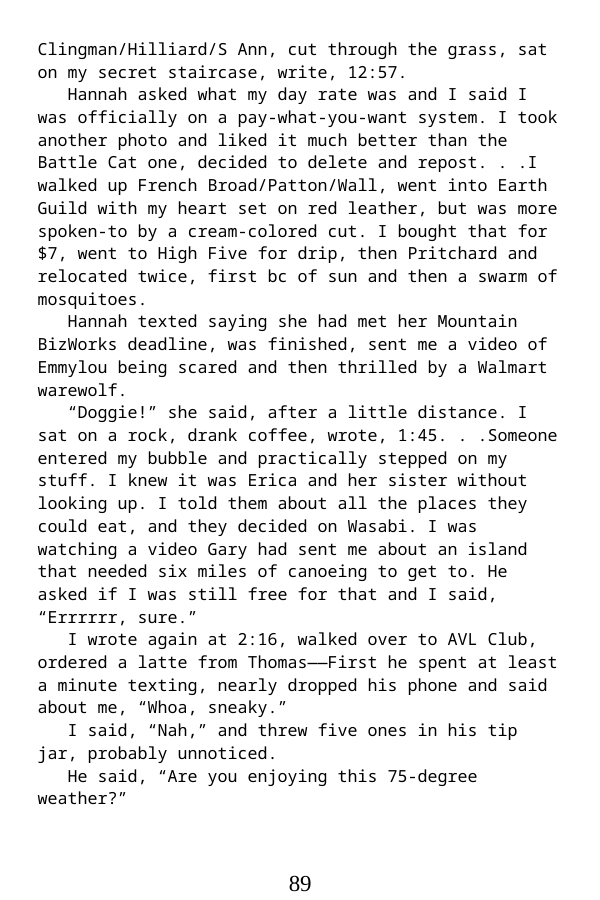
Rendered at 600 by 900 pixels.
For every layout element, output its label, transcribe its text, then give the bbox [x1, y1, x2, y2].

text I wrote again at 2:16, walked over to AVL Club, ordered a latte from Thomas——First he spent at least a minute texting, nearly dropped his phone and said about me, “Whoa, sneaky.” [37, 628, 562, 719]
text Clingman/Hilliard/S Ann, cut through the grass, sat on my secret staircase, write, 12:57. [37, 37, 562, 83]
text I said, “Nah,” and threw five ones in his tip jar, probably unnoticed. [37, 719, 562, 764]
text He said, “Are you enjoying this 75-degree weather?” [37, 764, 562, 809]
text “Doggie!” she said, after a little distance. I sat on a rock, drank coffee, wrote, 1:45. . .Someone entered my bubble and practically stepped on my stuff. I knew it was Erica and her sister without looking up. I told them about all the places they could eat, and they decided on Wasabi. I was watching a video Gary had sent me about an island that needed six miles of canoeing to get to. He asked if I was still free for that and I said, “Errrrrr, sure.” [37, 401, 562, 628]
text Hannah asked what my day rate was and I said I was officially on a pay-what-you-want system. I took another photo and liked it much better than the Battle Cat one, decided to delete and repost. . .I walked up French Broad/Patton/Wall, went into Earth Guild with my heart set on red leather, but was more spoken-to by a cream-colored cut. I bought that for $7, went to High Five for drip, then Pritchard and relocated twice, first bc of sun and then a swarm of mosquitoes. [37, 83, 562, 310]
text Hannah texted saying she had met her Mountain BizWorks deadline, was finished, sent me a video of Emmylou being scared and then thrilled by a Walmart warewolf. [37, 310, 562, 401]
